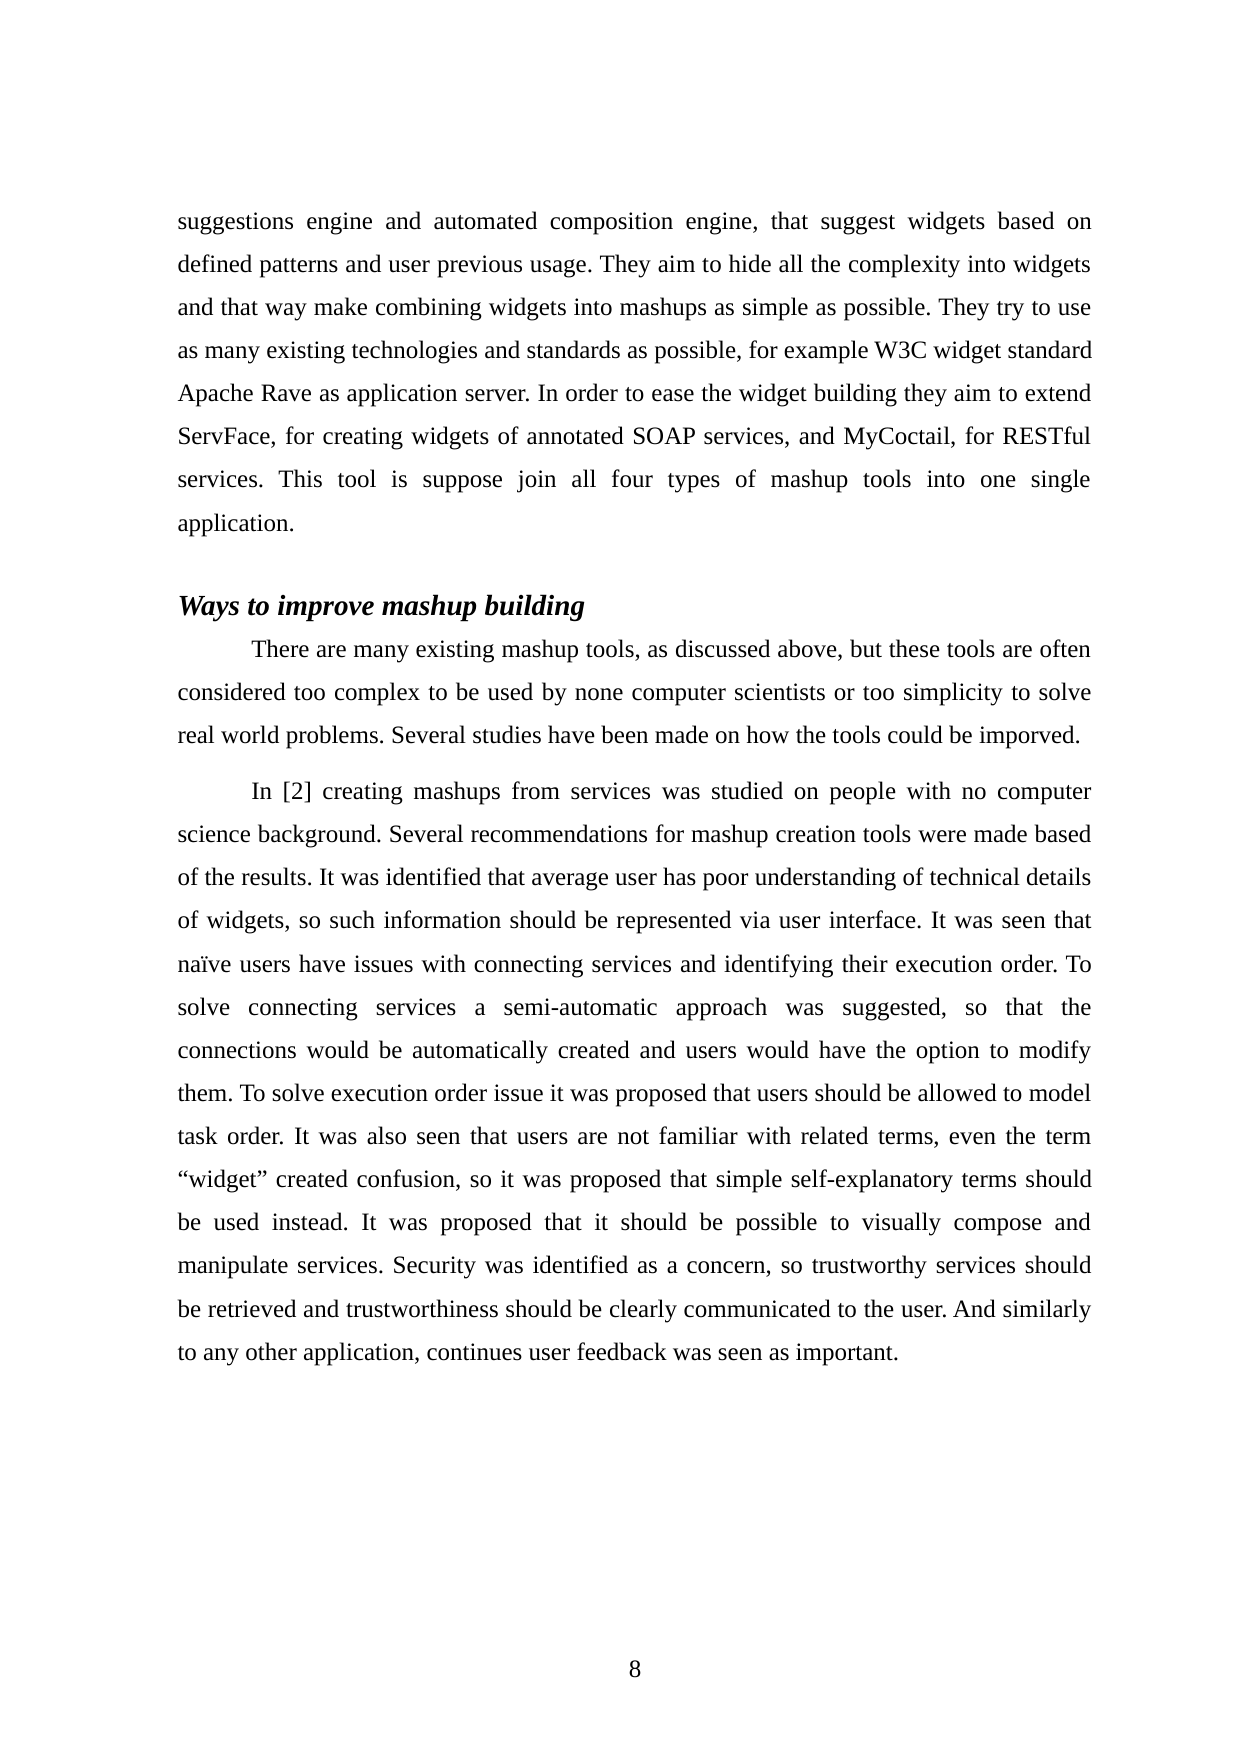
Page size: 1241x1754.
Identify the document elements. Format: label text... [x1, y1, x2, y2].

text suggestions engine and automated composition engine, that suggest widgets based on defined patterns and user previous usage. They aim to hide all the complexity into widgets and that way make combining widgets into mashups as simple as possible. They try to use as many existing technologies and standards as possible, for example W3C widget standard Apache Rave as application server. In order to ease the widget building they aim to extend ServFace, for creating widgets of annotated SOAP services, and MyCoctail, for RESTful services. This tool is suppose join all four types of mashup tools into one single application. [177, 206, 1093, 536]
text In [2] creating mashups from services was studied on people with no computer science background. Several recommendations for mashup creation tools were made based of the results. It was identified that average user has poor understanding of technical details of widgets, so such information should be represented via user interface. It was seen that naïve users have issues with connecting services and identifying their execution order. To solve connecting services a semi-automatic approach was suggested, so that the connections would be automatically created and users would have the option to modify them. To solve execution order issue it was proposed that users should be allowed to model task order. It was also seen that users are not familiar with related terms, even the term “widget” created confusion, so it was proposed that simple self-explanatory terms should be used instead. It was proposed that it should be possible to visually compose and manipulate services. Security was identified as a concern, so trustworthy services should be retrieved and trustworthiness should be clearly communicated to the user. And similarly to any other application, continues user feedback was seen as important. [177, 776, 1093, 1366]
subtitle Ways to improve mashup building [177, 588, 1093, 622]
text There are many existing mashup tools, as discussed above, but these tools are often considered too complex to be used by none computer scientists or too simplicity to solve real world problems. Several studies have been made on how the tools could be imporved. [177, 634, 1093, 749]
